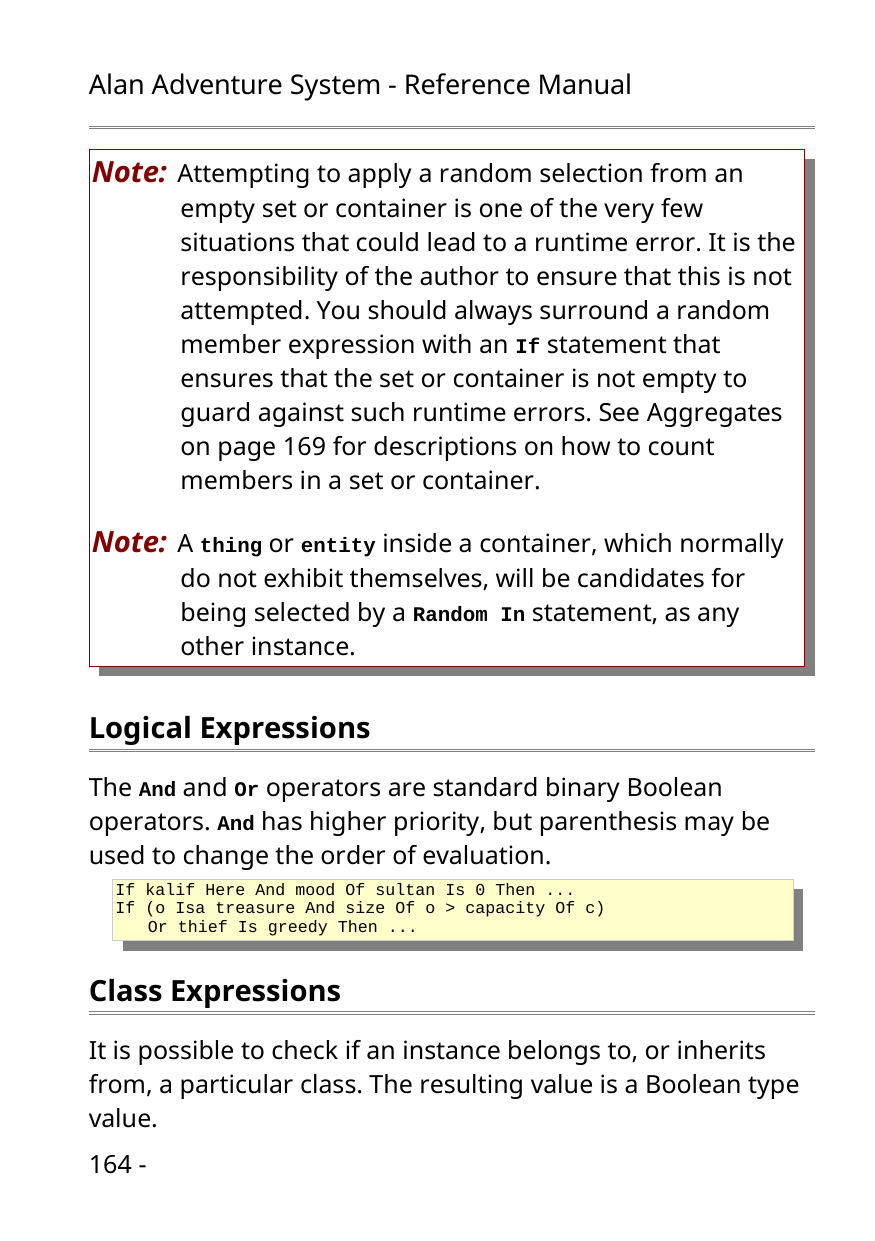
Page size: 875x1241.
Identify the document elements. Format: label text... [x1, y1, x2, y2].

text If (o Isa treasure And size Of o > capacity Of c) [113, 897, 793, 916]
subtitle Logical Expressions [88, 708, 815, 752]
list Attempting to apply a random selection from an empty set or container is one of the very few situations that could lead to a runtime error. It is the responsibility of the author to ensure that this is not attempted. You should always surround a random member expression with an If statement that ensures that the set or container is not empty to guard against such runtime errors. See Aggregates on page 130 for descriptions on how to count members in a set or container. [90, 150, 804, 497]
text If kalif Here And mood Of sultan Is 0 Then ... [113, 880, 793, 897]
text The And and Or operators are standard binary Boolean operators. And has higher priority, but parenthesis may be used to change the order of evaluation. [88, 770, 815, 872]
text It is possible to check if an instance belongs to, or inherits from, a particular class. The resulting value is a Boolean type value. [88, 1033, 815, 1134]
text Or thief Is greedy Then ... [113, 916, 793, 940]
subtitle Class Expressions [88, 970, 815, 1014]
list A thing or entity inside a container, which normally do not exhibit themselves, will be candidates for being selected by a Random In statement, as any other instance. [90, 518, 804, 666]
